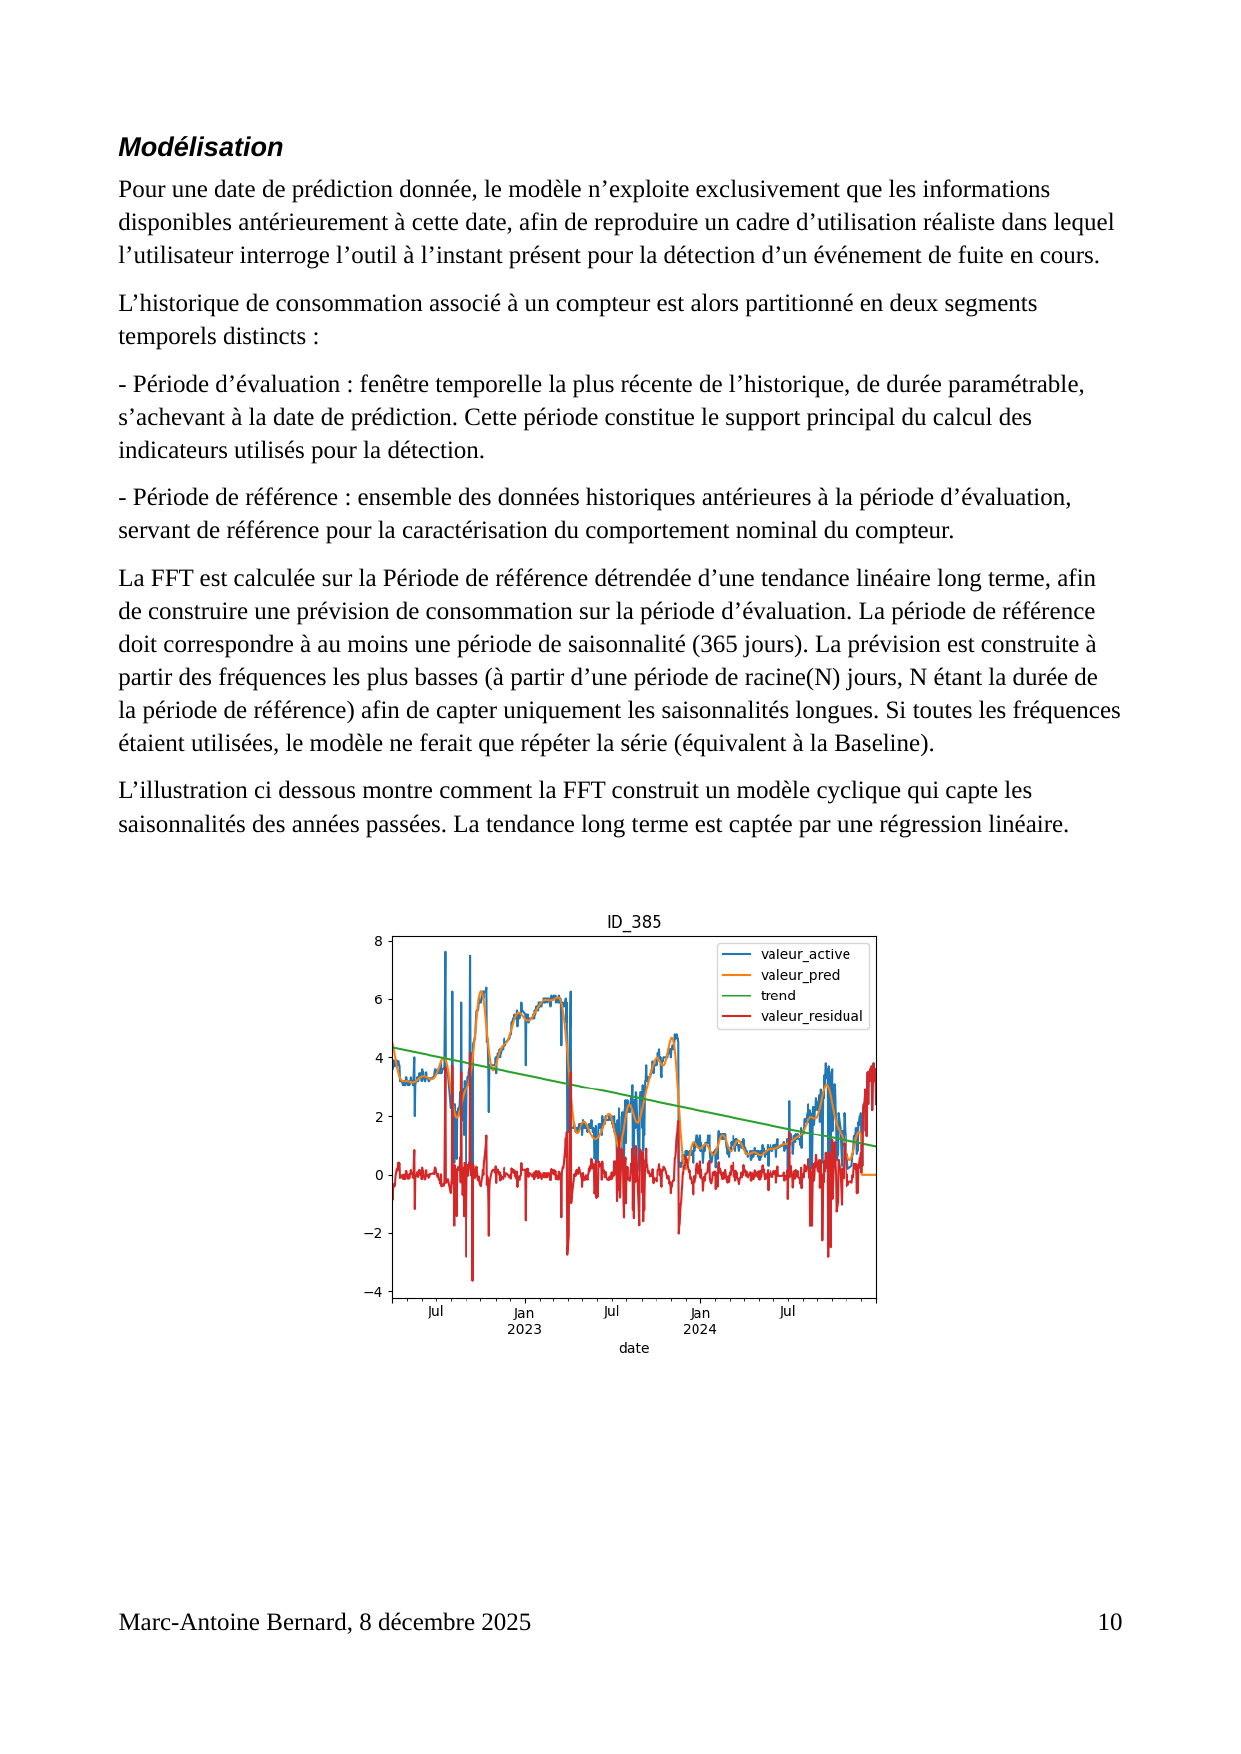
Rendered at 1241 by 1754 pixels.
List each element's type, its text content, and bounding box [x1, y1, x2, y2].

text L’illustration ci dessous montre comment la FFT construit un modèle cyclique qui capte les saisonnalités des années passées. La tendance long terme est captée par une régression linéaire. [118, 776, 1122, 837]
text - Période d’évaluation : fenêtre temporelle la plus récente de l’historique, de durée paramétrable, s’achevant à la date de prédiction. Cette période constitue le support principal du calcul des indicateurs utilisés pour la détection. [118, 369, 1122, 463]
text La FFT est calculée sur la Période de référence détrendée d’une tendance linéaire long terme, afin de construire une prévision de consommation sur la période d’évaluation. La période de référence doit correspondre à au moins une période de saisonnalité (365 jours). La prévision est construite à partir des fréquences les plus basses (à partir d’une période de racine(N) jours, N étant la durée de la période de référence) afin de capter uniquement les saisonnalités longues. Si toutes les fréquences étaient utilisées, le modèle ne ferait que répéter la série (équivalent à la Baseline). [118, 563, 1122, 757]
text L’historique de consommation associé à un compteur est alors partitionné en deux segments temporels distincts : [118, 288, 1122, 350]
text Pour une date de prédiction donnée, le modèle n’exploite exclusivement que les informations disponibles antérieurement à cette date, afin de reproduire un cadre d’utilisation réaliste dans lequel l’utilisateur interroge l’outil à l’instant présent pour la détection d’un événement de fuite en cours. [118, 174, 1122, 269]
subtitle Modélisation [118, 131, 1122, 162]
text - Période de référence : ensemble des données historiques antérieures à la période d’évaluation, servant de référence pour la caractérisation du comportement nominal du compteur. [118, 482, 1122, 544]
picture [353, 904, 885, 1365]
